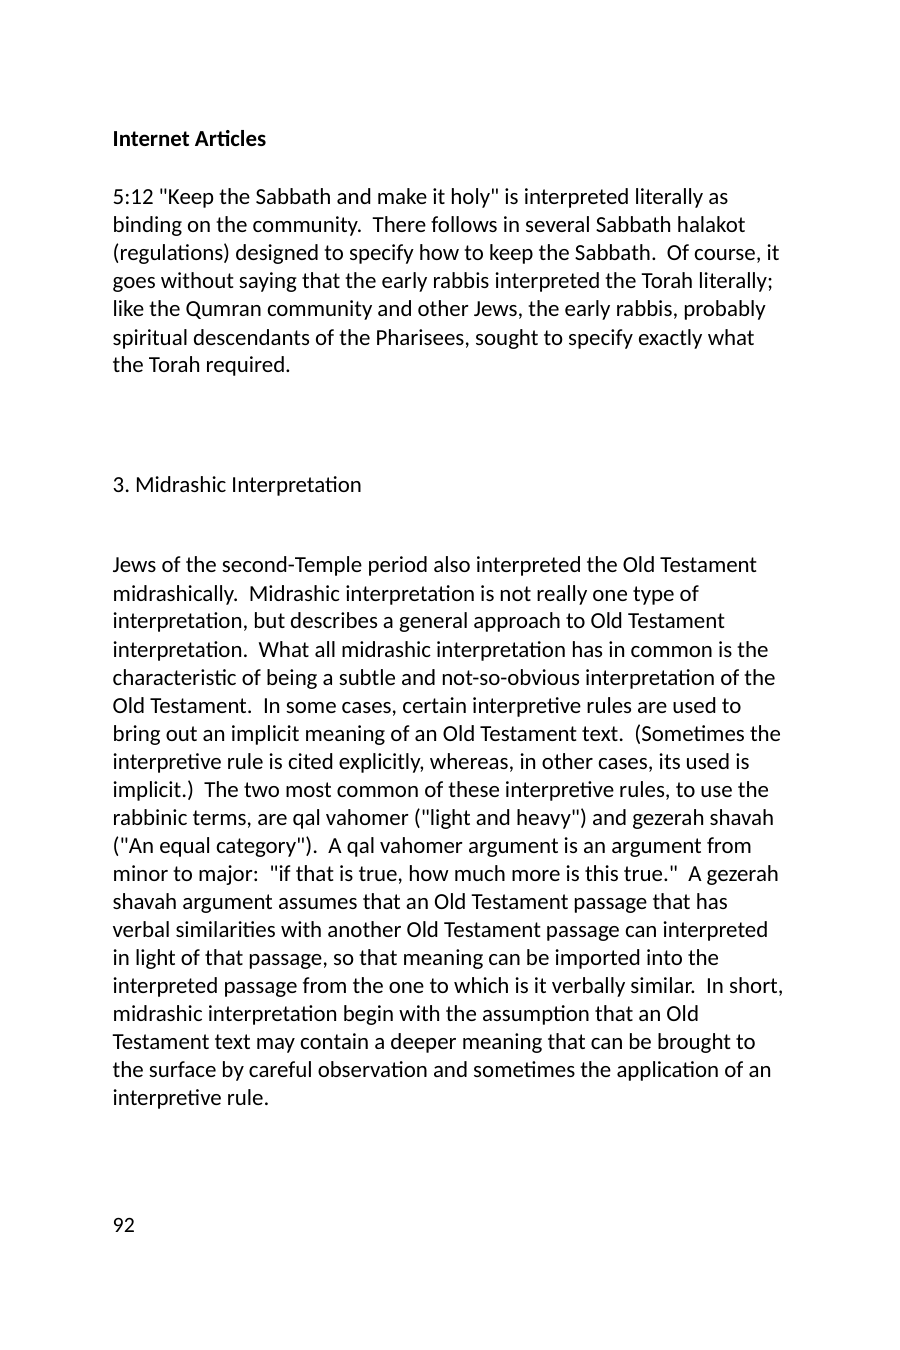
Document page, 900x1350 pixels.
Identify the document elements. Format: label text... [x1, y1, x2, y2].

text 3. Midrashic Interpretation [112, 471, 787, 499]
text Jews of the second-Temple period also interpreted the Old Testament midrashically. Midrashic interpretation is not really one type of interpretation, but describes a general approach to Old Testament interpretation. What all midrashic interpretation has in common is the characteristic of being a subtle and not-so-obvious interpretation of the Old Testament. In some cases, certain interpretive rules are used to bring out an implicit meaning of an Old Testament text. (Sometimes the interpretive rule is cited explicitly, whereas, in other cases, its used is implicit.) The two most common of these interpretive rules, to use the rabbinic terms, are qal vahomer ("light and heavy") and gezerah shavah ("An equal category"). A qal vahomer argument is an argument from minor to major: "if that is true, how much more is this true." A gezerah shavah argument assumes that an Old Testament passage that has verbal similarities with another Old Testament passage can interpreted in light of that passage, so that meaning can be imported into the interpreted passage from the one to which is it verbally similar. In short, midrashic interpretation begin with the assumption that an Old Testament text may contain a deeper meaning that can be brought to the surface by careful observation and sometimes the application of an interpretive rule. [112, 551, 787, 1111]
text 5:12 "Keep the Sabbath and make it holy" is interpreted literally as binding on the community. There follows in several Sabbath halakot (regulations) designed to specify how to keep the Sabbath. Of course, it goes without saying that the early rabbis interpreted the Torah literally; like the Qumran community and other Jews, the early rabbis, probably spiritual descendants of the Pharisees, sought to specify exactly what the Torah required. [112, 182, 787, 379]
